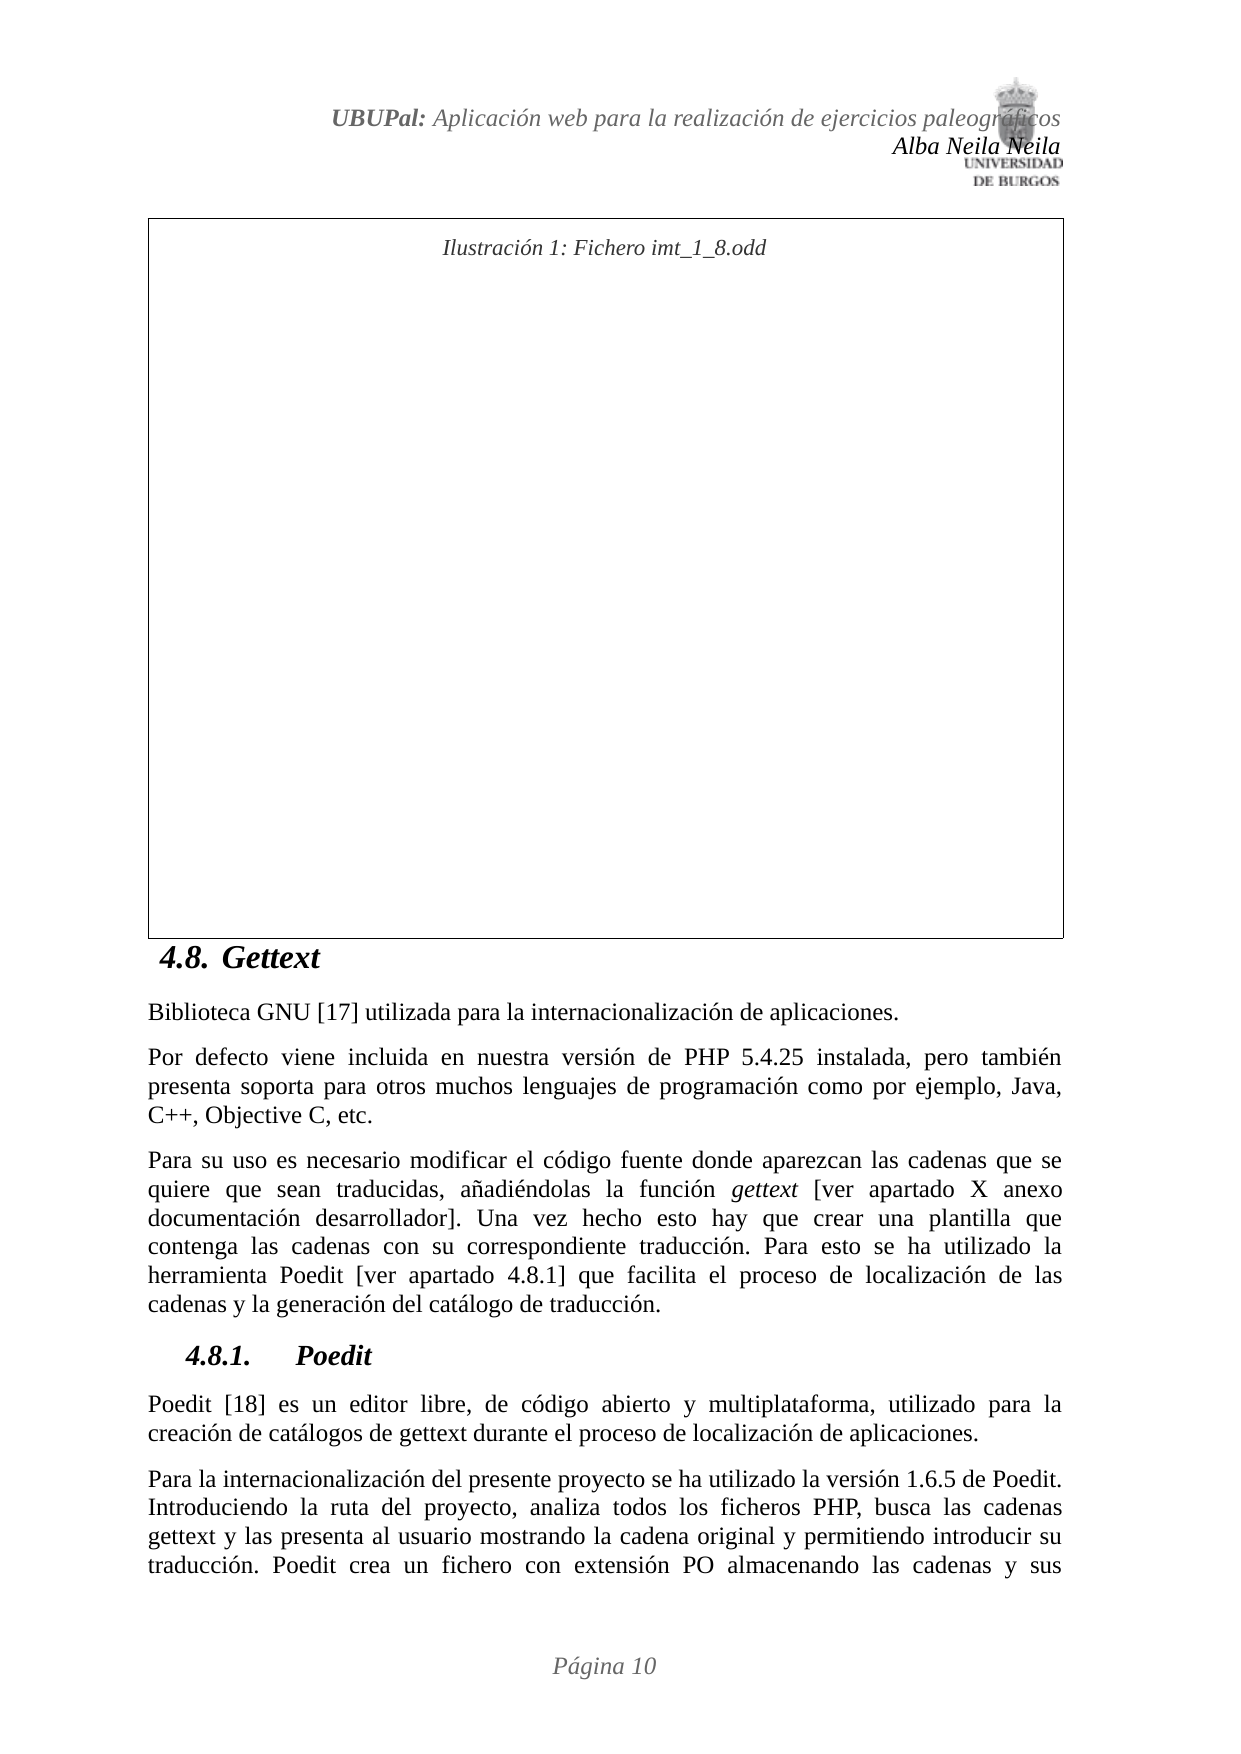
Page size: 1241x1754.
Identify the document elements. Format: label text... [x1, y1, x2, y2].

text Poedit [18] es un editor libre, de código abierto y multiplataforma, utilizado para la creación de catálogos de gettext durante el proceso de localización de aplicaciones. [148, 1389, 1063, 1447]
text Ilustración 1: Fichero imt_1_8.odd [151, 234, 1060, 260]
text Para la internacionalización del presente proyecto se ha utilizado la versión 1.6.5 de Poedit. Introduciendo la ruta del proyecto, analiza todos los ficheros PHP, busca las cadenas gettext y las presenta al usuario mostrando la cadena original y permitiendo introducir su traducción. Poedit crea un fichero con extensión PO almacenando las cadenas y sus [148, 1464, 1063, 1579]
text Para su uso es necesario modificar el código fuente donde aparezcan las cadenas que se quiere que sean traducidas, añadiéndolas la función gettext [ver apartado X anexo documentación desarrollador]. Una vez hecho esto hay que crear una plantilla que contenga las cadenas con su correspondiente traducción. Para esto se ha utilizado la herramienta Poedit [ver apartado 4.8.1.] que facilita el proceso de localización de las cadenas y la generación del catálogo de traducción. [148, 1145, 1063, 1318]
subtitle [149, 219, 1063, 938]
subtitle Gettext [159, 939, 1063, 976]
subtitle Poedit [186, 1338, 1063, 1372]
picture [964, 77, 1063, 186]
text Por defecto viene incluida en nuestra versión de PHP 5.4.25 instalada, pero también presenta soporta para otros muchos lenguajes de programación como por ejemplo, Java, C++, Objective C, etc. [148, 1042, 1063, 1128]
text Biblioteca GNU [17] utilizada para la internacionalización de aplicaciones. [148, 997, 1063, 1026]
